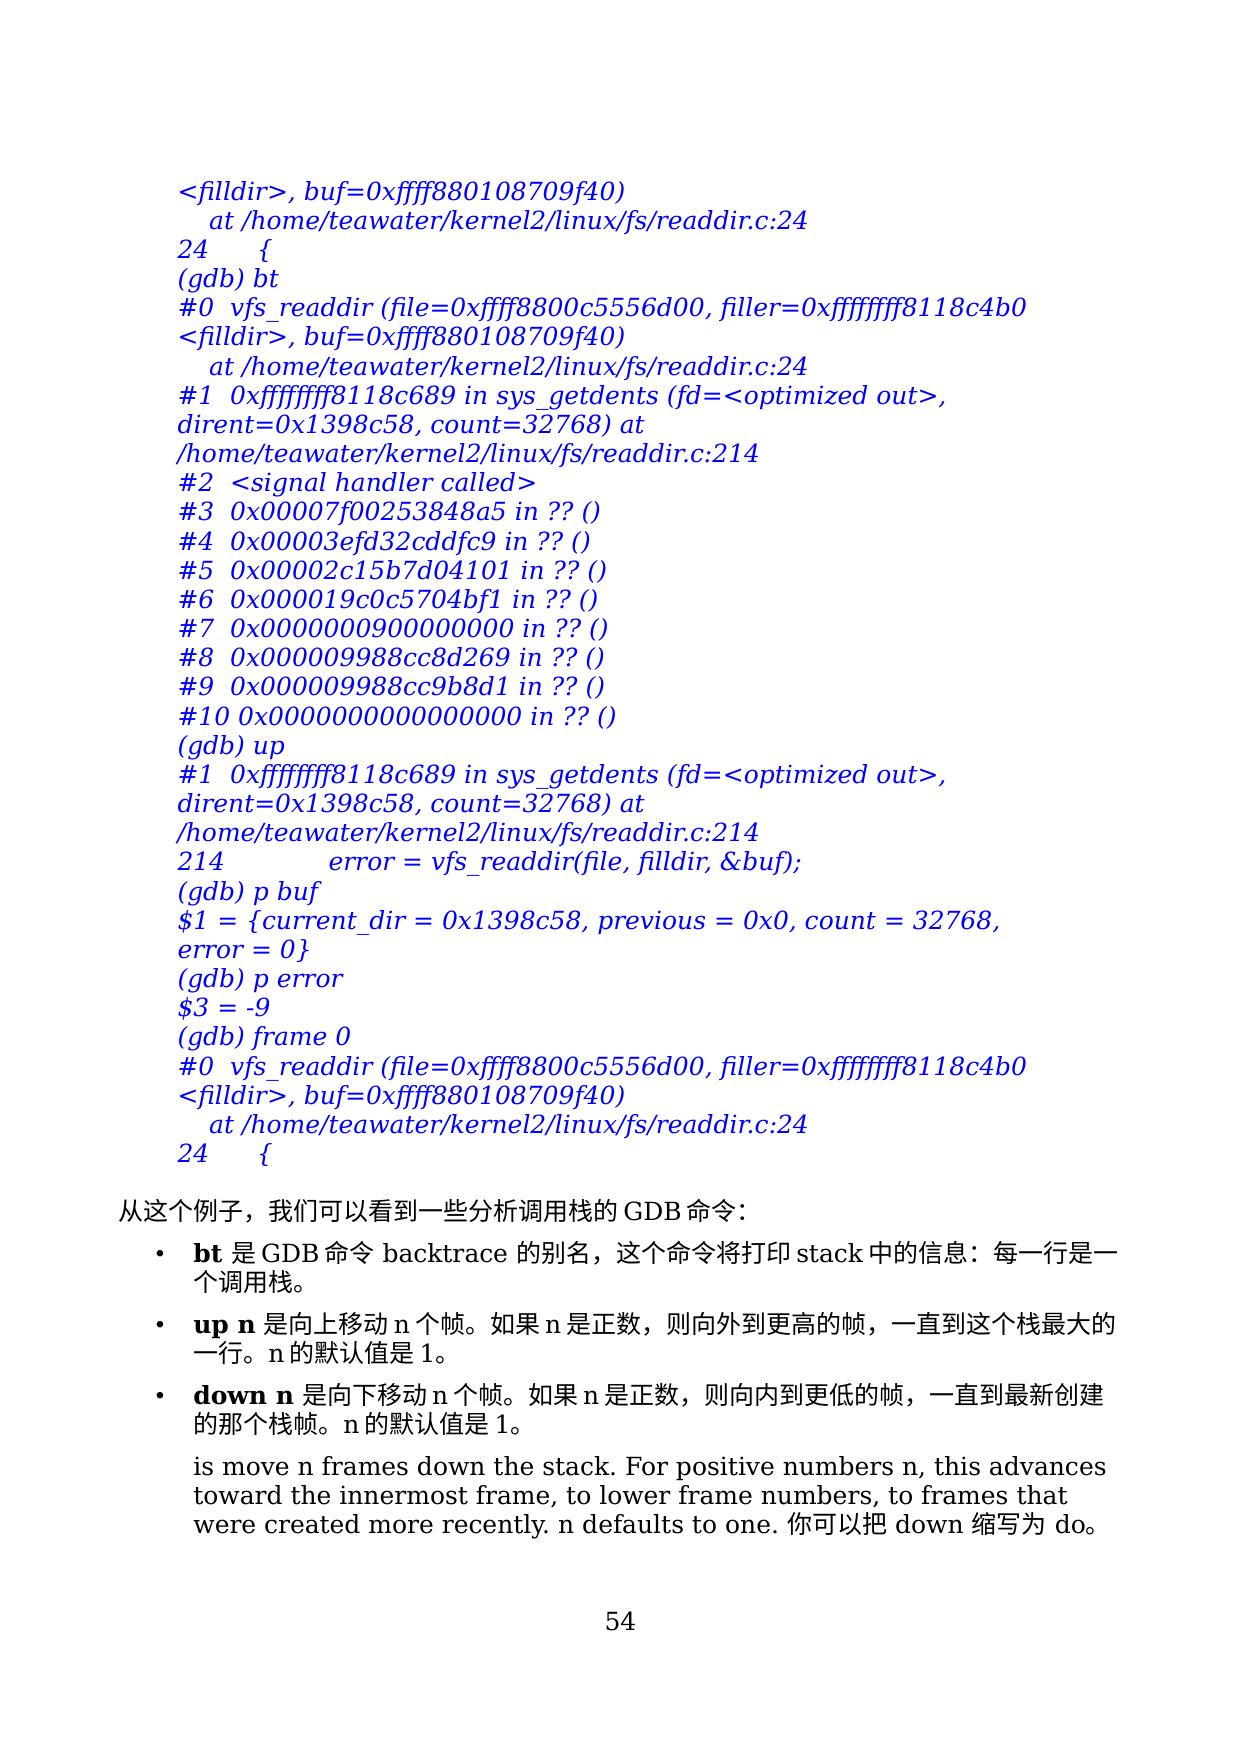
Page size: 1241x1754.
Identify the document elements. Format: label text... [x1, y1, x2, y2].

text #1 0xffffffff8118c689 in sys_getdents (fd=<optimized out>, dirent=0x1398c58, count=32768) at /home/teawater/kernel2/linux/fs/readdir.c:214 [177, 760, 1063, 848]
text (gdb) bt [177, 264, 1063, 293]
text at /home/teawater/kernel2/linux/fs/readdir.c:24 [177, 352, 1063, 381]
list down n 是向下移动n个帧。如果n是正数，则向内到更低的帧，一直到最新创建的那个栈帧。n的默认值是1。 [156, 1381, 1122, 1440]
text (gdb) up [177, 731, 1063, 760]
text (gdb) p buf [177, 877, 1063, 906]
text at /home/teawater/kernel2/linux/fs/readdir.c:24 [177, 206, 1063, 235]
text #6 0x000019c0c5704bf1 in ?? () [177, 585, 1063, 614]
list is move n frames down the stack. For positive numbers n, this advances toward the innermost frame, to lower frame numbers, to frames that were created more recently. n defaults to one. 你可以把 down 缩写为 do。 [156, 1452, 1122, 1540]
text #10 0x0000000000000000 in ?? () [177, 702, 1063, 731]
text #0 vfs_readdir (file=0xffff8800c5556d00, filler=0xffffffff8118c4b0 <filldir>, buf=0xffff880108709f40) [177, 293, 1063, 352]
text #4 0x00003efd32cddfc9 in ?? () [177, 527, 1063, 556]
text 从这个例子，我们可以看到一些分析调用栈的GDB命令： [118, 1198, 1122, 1227]
list up n 是向上移动n个帧。如果n是正数，则向外到更高的帧，一直到这个栈最大的一行。n的默认值是1。 [156, 1310, 1122, 1369]
text $1 = {current_dir = 0x1398c58, previous = 0x0, count = 32768, error = 0} [177, 906, 1063, 964]
text #2 <signal handler called> [177, 468, 1063, 498]
text #8 0x000009988cc8d269 in ?? () [177, 643, 1063, 673]
text (gdb) p error [177, 964, 1063, 993]
text <filldir>, buf=0xffff880108709f40) [177, 177, 1063, 206]
text at /home/teawater/kernel2/linux/fs/readdir.c:24 [177, 1110, 1063, 1139]
text #5 0x00002c15b7d04101 in ?? () [177, 556, 1063, 585]
text $3 = -9 [177, 993, 1063, 1023]
list bt 是GDB命令 backtrace 的别名，这个命令将打印stack中的信息：每一行是一个调用栈。 [156, 1239, 1122, 1298]
text #0 vfs_readdir (file=0xffff8800c5556d00, filler=0xffffffff8118c4b0 <filldir>, buf=0xffff880108709f40) [177, 1052, 1063, 1110]
text #1 0xffffffff8118c689 in sys_getdents (fd=<optimized out>, dirent=0x1398c58, count=32768) at /home/teawater/kernel2/linux/fs/readdir.c:214 [177, 381, 1063, 468]
text #3 0x00007f00253848a5 in ?? () [177, 498, 1063, 527]
text 24 { [177, 1139, 1063, 1168]
text #7 0x0000000900000000 in ?? () [177, 614, 1063, 643]
text 24 { [177, 235, 1063, 264]
text (gdb) frame 0 [177, 1023, 1063, 1052]
text 214 error = vfs_readdir(file, filldir, &buf); [177, 848, 1063, 877]
text #9 0x000009988cc9b8d1 in ?? () [177, 673, 1063, 702]
